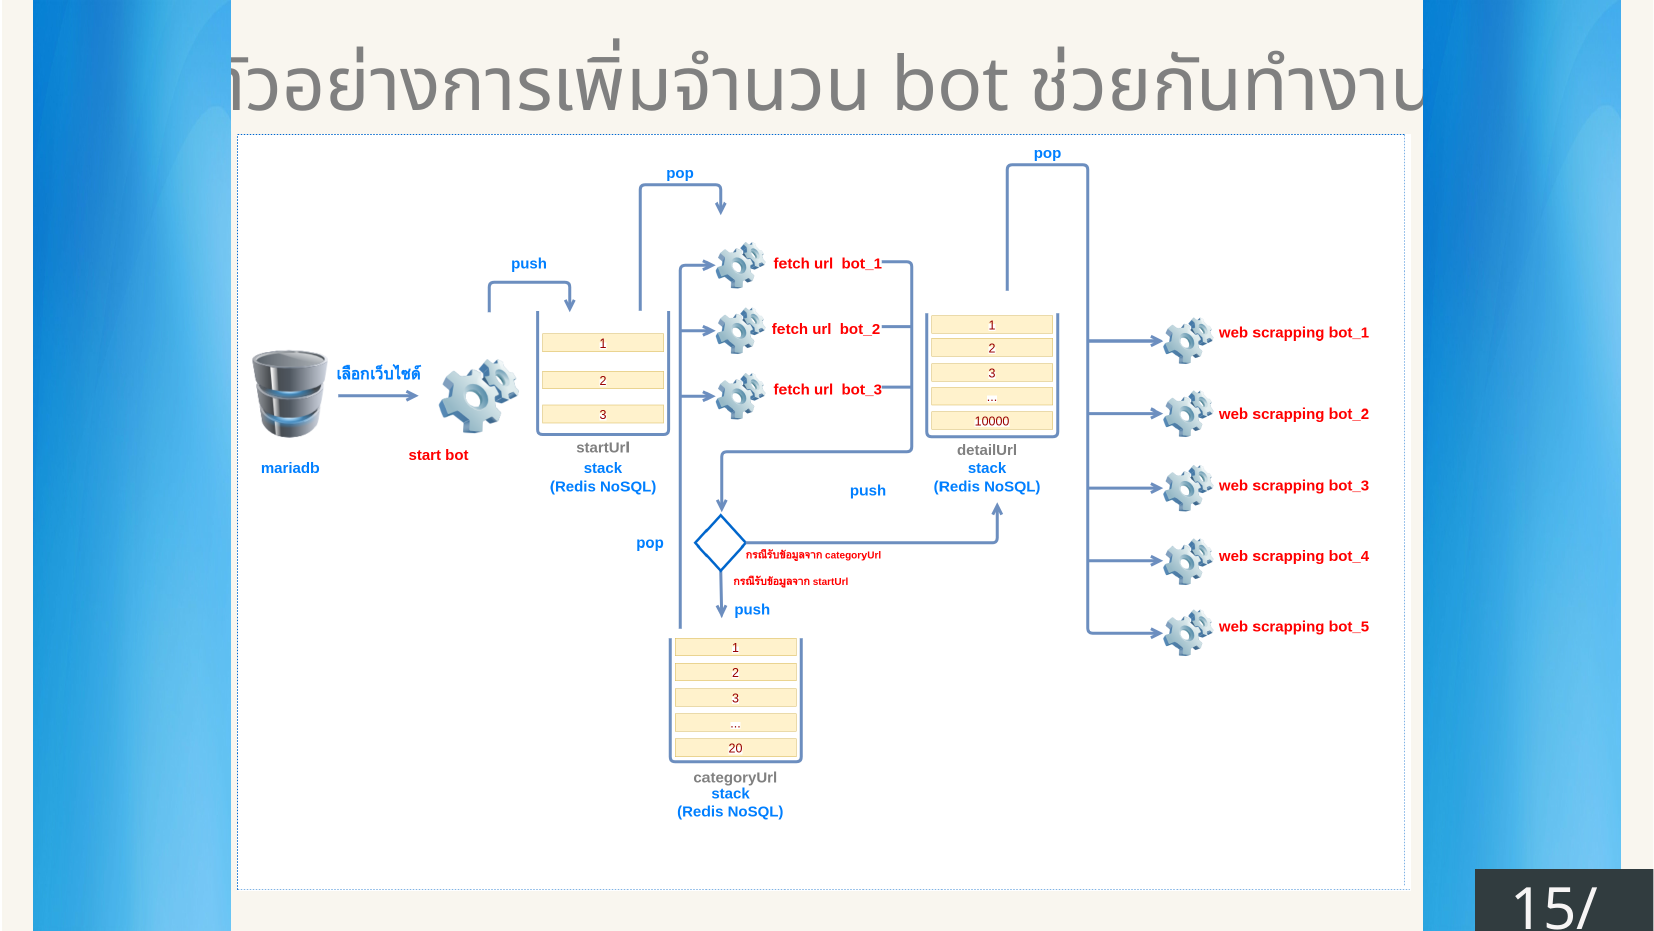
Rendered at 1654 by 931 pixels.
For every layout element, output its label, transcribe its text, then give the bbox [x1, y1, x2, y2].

title ตัวอย่างการเพิ่มจำนวน bot ช่วยกันทำงาน [231, 7, 1423, 163]
picture [2, 0, 1654, 931]
text_box 15/32 [1495, 860, 1636, 931]
